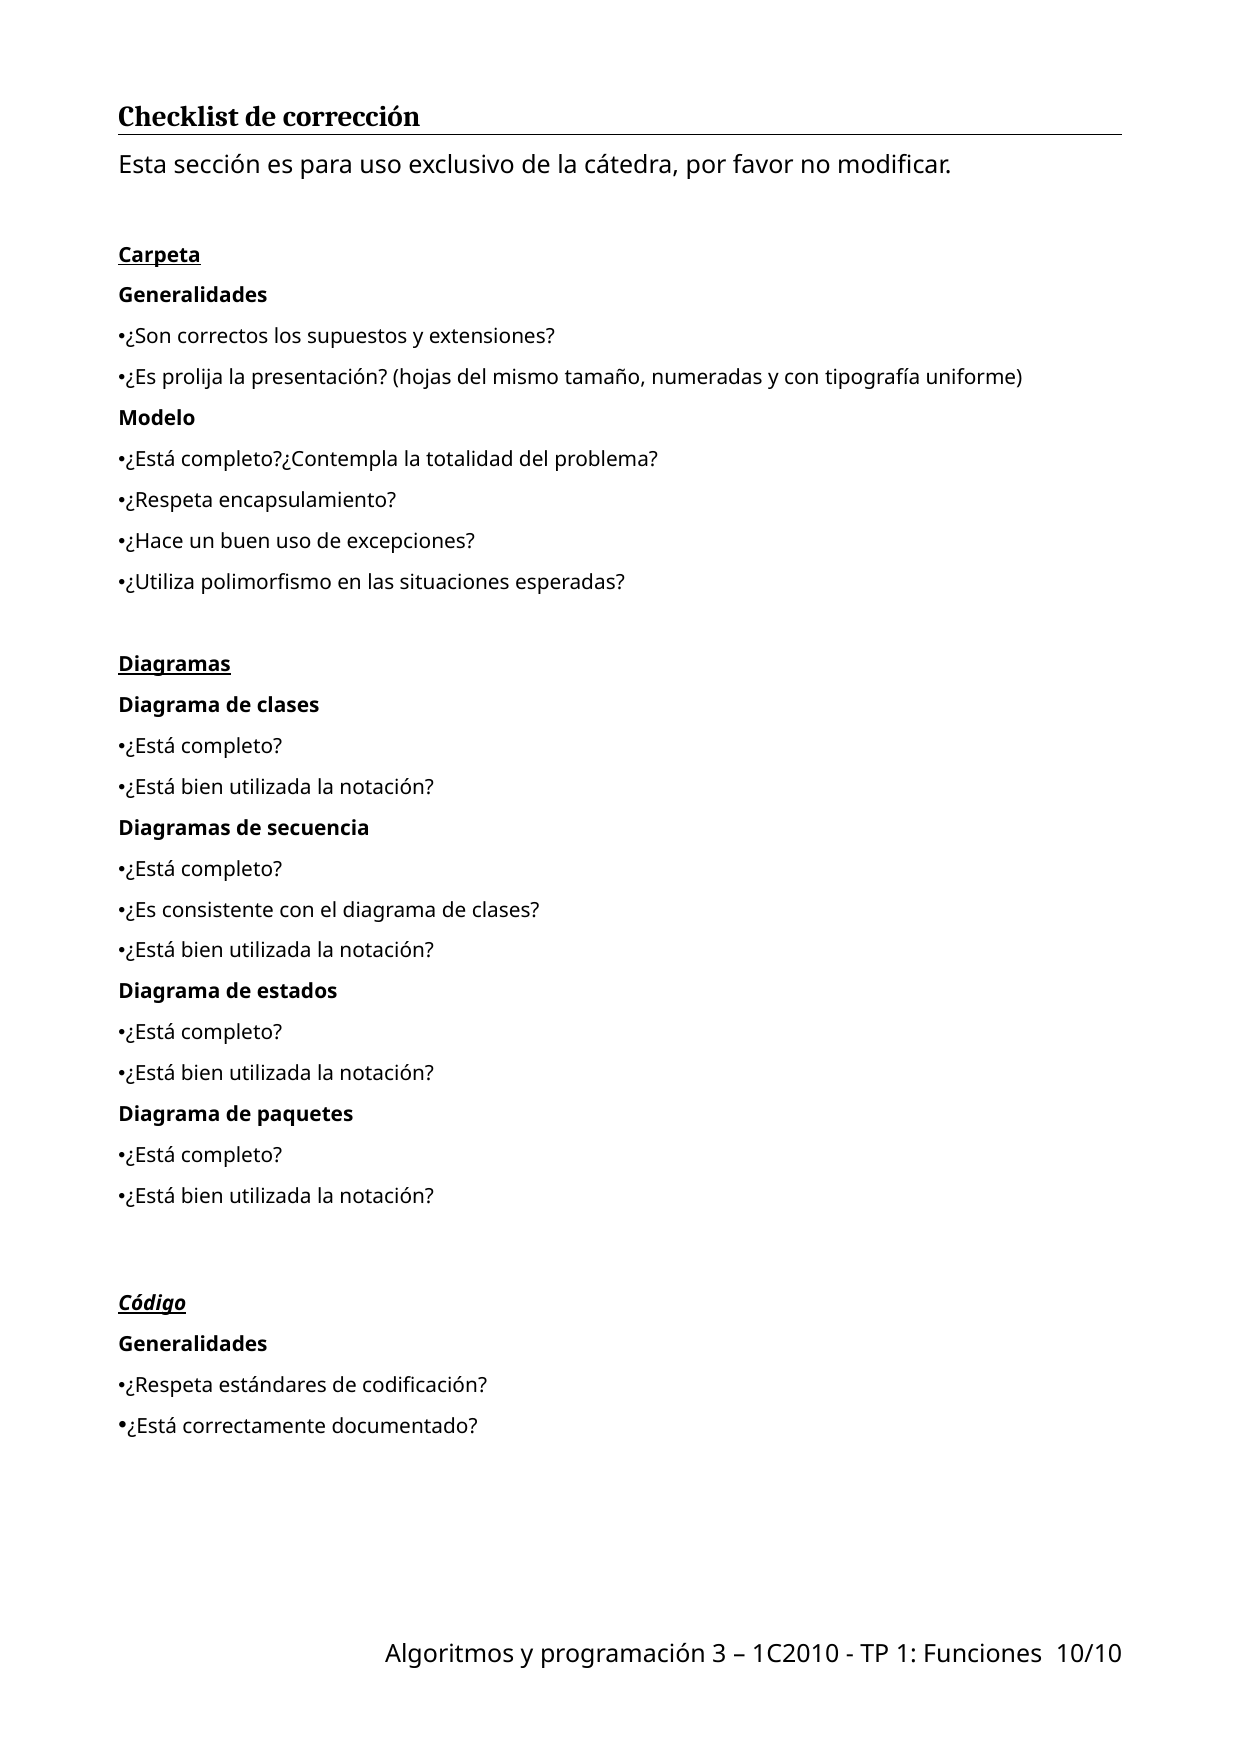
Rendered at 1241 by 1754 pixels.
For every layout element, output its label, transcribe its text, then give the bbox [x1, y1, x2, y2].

list ¿Está completo? [118, 854, 1122, 882]
list ¿Está completo? [118, 1017, 1122, 1046]
text Esta sección es para uso exclusivo de la cátedra, por favor no modificar. [118, 147, 1122, 181]
text Generalidades [118, 281, 1122, 309]
text Generalidades [118, 1329, 1122, 1357]
text Diagrama de estados [118, 977, 1122, 1005]
list ¿Respeta estándares de codificación? [118, 1370, 1122, 1398]
list ¿Está completo?¿Contempla la totalidad del problema? [118, 444, 1122, 473]
text Diagrama de paquetes [118, 1099, 1122, 1128]
text Diagramas [118, 649, 1122, 677]
text Diagrama de clases [118, 690, 1122, 718]
list ¿Está completo? [118, 731, 1122, 759]
list ¿Es consistente con el diagrama de clases? [118, 895, 1122, 923]
list ¿Está bien utilizada la notación? [118, 1058, 1122, 1087]
subtitle Código [118, 1288, 1122, 1317]
list ¿Está bien utilizada la notación? [118, 936, 1122, 964]
list ¿Está completo? [118, 1140, 1122, 1169]
list ¿Está bien utilizada la notación? [118, 1181, 1122, 1210]
list ¿Es prolija la presentación? (hojas del mismo tamaño, numeradas y con tipografía uniforme) [118, 362, 1122, 391]
list ¿Hace un buen uso de excepciones? [118, 526, 1122, 555]
list ¿Son correctos los supuestos y extensiones? [118, 322, 1122, 350]
subtitle Checklist de corrección [118, 100, 1122, 134]
text Modelo [118, 403, 1122, 432]
text Diagramas de secuencia [118, 813, 1122, 841]
list ¿Está correctamente documentado? [118, 1411, 1122, 1439]
list ¿Está bien utilizada la notación? [118, 772, 1122, 800]
list ¿Respeta encapsulamiento? [118, 485, 1122, 514]
list ¿Utiliza polimorfismo en las situaciones esperadas? [118, 567, 1122, 596]
text Carpeta [118, 240, 1122, 268]
